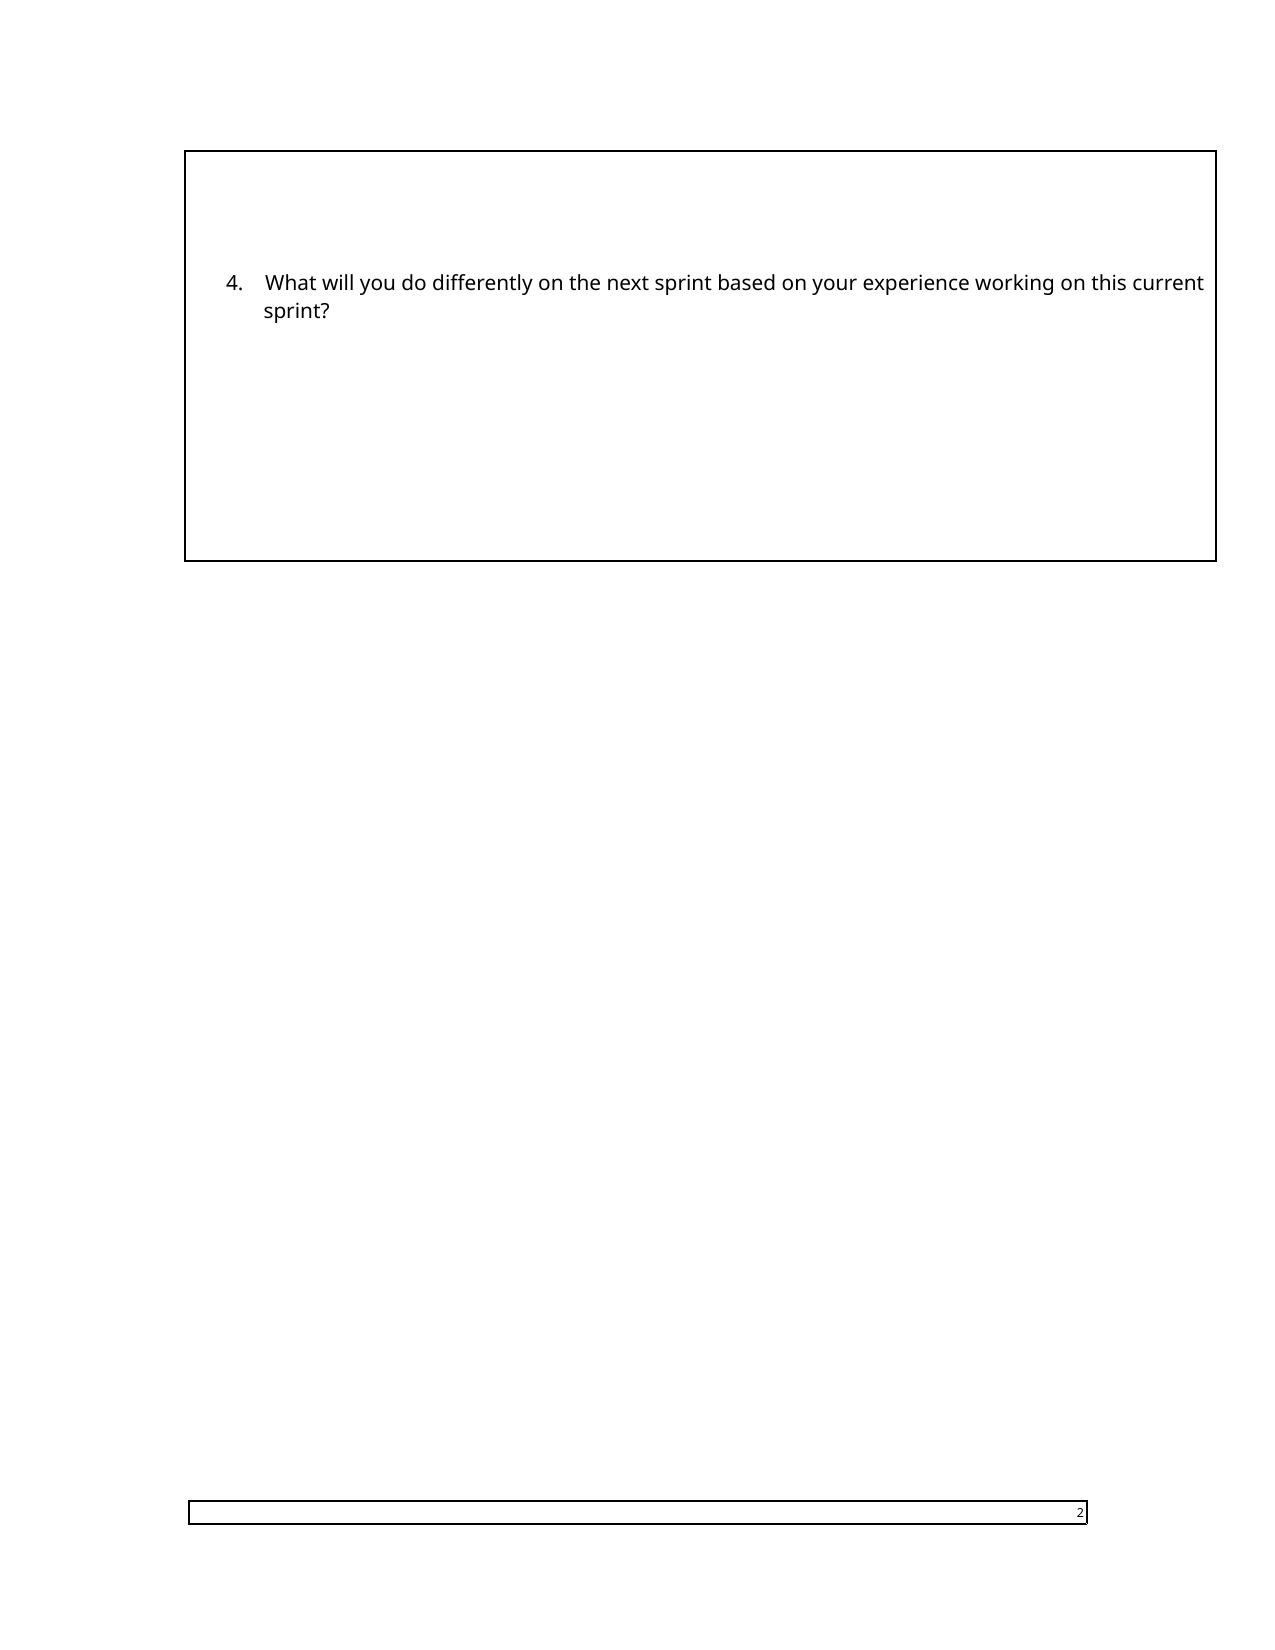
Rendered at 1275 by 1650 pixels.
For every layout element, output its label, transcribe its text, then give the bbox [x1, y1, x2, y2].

table_cell 4. What will you do differently on the next sprint based on your experience working on this current sprint? [186, 152, 1215, 560]
